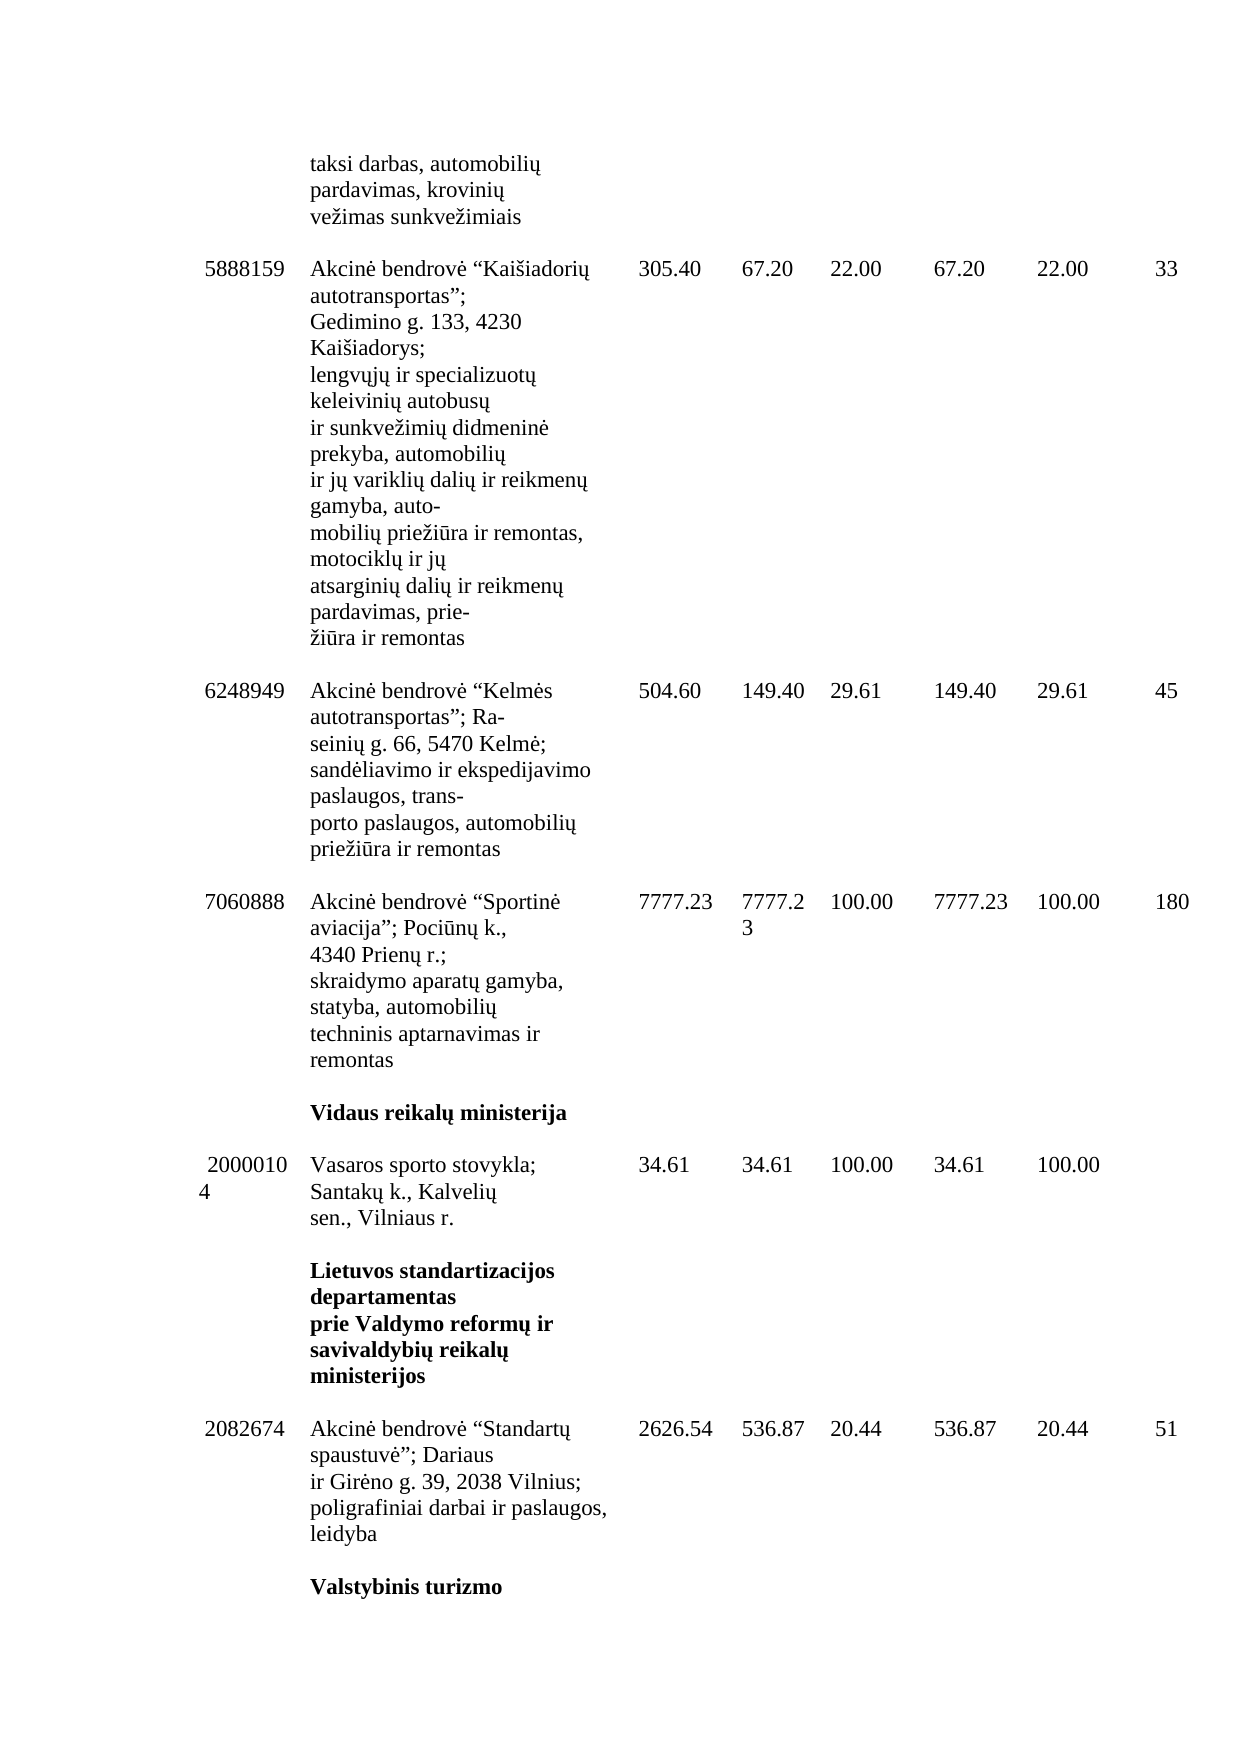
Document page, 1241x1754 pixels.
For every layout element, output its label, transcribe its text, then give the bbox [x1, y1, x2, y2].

table_cell [627, 1547, 730, 1573]
table_cell [1026, 572, 1144, 624]
table_cell [819, 308, 922, 361]
table_cell [1144, 308, 1241, 361]
table_cell 2082674 [188, 1415, 298, 1468]
table_cell [188, 1573, 298, 1599]
table_cell 67.20 [730, 255, 819, 308]
table_cell [1144, 150, 1241, 203]
table_cell 305.40 [627, 255, 730, 308]
table_cell [188, 1547, 298, 1573]
table_cell [922, 1231, 1026, 1257]
table_cell 100.00 [819, 888, 922, 941]
table_cell [922, 1389, 1026, 1415]
table_cell [188, 1310, 298, 1362]
table_cell [730, 1231, 819, 1257]
table_cell [922, 1099, 1026, 1125]
table_cell [627, 229, 730, 255]
table_cell [299, 1547, 627, 1573]
table_cell [1144, 361, 1241, 413]
table_cell [188, 1389, 298, 1415]
table_cell [922, 1020, 1026, 1072]
table_cell [1026, 1073, 1144, 1099]
table_cell [730, 414, 819, 466]
table_cell [627, 1362, 730, 1389]
table_cell žiūra ir remontas [299, 624, 627, 651]
table_cell [730, 1494, 819, 1547]
table_cell [299, 862, 627, 888]
table_cell [188, 730, 298, 756]
table_cell [1144, 1231, 1241, 1257]
table_cell [627, 1073, 730, 1099]
table_cell [922, 308, 1026, 361]
table_cell [188, 1125, 298, 1151]
table_cell 34.61 [730, 1151, 819, 1204]
table_cell [1144, 1020, 1241, 1072]
table_cell [730, 229, 819, 255]
table_cell [1144, 809, 1241, 862]
table_cell 536.87 [922, 1415, 1026, 1468]
table_cell [1144, 862, 1241, 888]
table_cell 7777.23 [627, 888, 730, 941]
table_cell [922, 1573, 1026, 1599]
table_cell [1144, 519, 1241, 572]
table_cell 51 [1144, 1415, 1241, 1468]
table_cell [819, 941, 922, 967]
table_cell [922, 967, 1026, 1020]
table_cell [730, 1547, 819, 1573]
table_cell Gedimino g. 133, 4230 Kaišiadorys; [299, 308, 627, 361]
table_cell 7777.23 [922, 888, 1026, 941]
table_cell [730, 308, 819, 361]
table_cell [1026, 1494, 1144, 1547]
table_cell 180 [1144, 888, 1241, 941]
table_cell [627, 572, 730, 624]
table_cell [1144, 1099, 1241, 1125]
table_cell [1026, 1020, 1144, 1072]
table_cell [627, 756, 730, 809]
table_cell 22.00 [1026, 255, 1144, 308]
table_cell [1144, 1125, 1241, 1151]
table_cell 22.00 [819, 255, 922, 308]
table_cell [627, 519, 730, 572]
table_cell [1144, 203, 1241, 229]
table_cell [1144, 1573, 1241, 1599]
table_cell [188, 1231, 298, 1257]
table_cell [299, 229, 627, 255]
table_cell [188, 624, 298, 651]
table_cell [819, 756, 922, 809]
table_cell [188, 1020, 298, 1072]
table_cell [730, 862, 819, 888]
table_cell [922, 730, 1026, 756]
table_cell [1026, 1125, 1144, 1151]
table_cell [188, 519, 298, 572]
table_cell [627, 624, 730, 651]
table_cell sen., Vilniaus r. [299, 1204, 627, 1231]
table_cell [819, 967, 922, 1020]
table_cell [1144, 229, 1241, 255]
table_cell [922, 624, 1026, 651]
table_cell [922, 229, 1026, 255]
table_cell [819, 203, 922, 229]
table_cell [627, 1231, 730, 1257]
table_cell [1144, 414, 1241, 466]
table_cell [627, 1310, 730, 1362]
table_cell [730, 651, 819, 677]
table_cell 45 [1144, 677, 1241, 730]
table_cell [730, 1204, 819, 1231]
table_cell [188, 1204, 298, 1231]
table_cell [627, 150, 730, 203]
table_cell [730, 756, 819, 809]
table_cell [1026, 229, 1144, 255]
table_cell [299, 1231, 627, 1257]
table_cell [819, 229, 922, 255]
table_cell [819, 1073, 922, 1099]
table_cell [1026, 941, 1144, 967]
table_cell [1026, 1099, 1144, 1125]
table_cell [627, 651, 730, 677]
table_cell [819, 1310, 922, 1362]
table_cell [627, 730, 730, 756]
table_cell 504.60 [627, 677, 730, 730]
table_cell prie Valdymo reformų ir savivaldybių reikalų [299, 1310, 627, 1362]
table_cell [819, 862, 922, 888]
table_cell [299, 1389, 627, 1415]
table_cell [922, 809, 1026, 862]
table_cell [922, 203, 1026, 229]
table_cell [1026, 1547, 1144, 1573]
table_cell [730, 1020, 819, 1072]
table_cell [819, 1020, 922, 1072]
table_cell [819, 1099, 922, 1125]
table_cell porto paslaugos, automobilių priežiūra ir remontas [299, 809, 627, 862]
table_cell [299, 651, 627, 677]
table_cell mobilių priežiūra ir remontas, motociklų ir jų [299, 519, 627, 572]
table_cell [1026, 1573, 1144, 1599]
table_cell [627, 1125, 730, 1151]
table_cell [1026, 756, 1144, 809]
table_cell 20.44 [1026, 1415, 1144, 1468]
table_cell [188, 756, 298, 809]
table_cell [922, 756, 1026, 809]
table_cell [627, 361, 730, 413]
table_cell [922, 1547, 1026, 1573]
table_cell [922, 1362, 1026, 1389]
table_cell [1144, 1310, 1241, 1362]
table_cell 5888159 [188, 255, 298, 308]
table_cell [730, 730, 819, 756]
table_cell 29.61 [1026, 677, 1144, 730]
table_cell [730, 572, 819, 624]
table_cell 29.61 [819, 677, 922, 730]
table_cell Akcinė bendrovė “Standartų spaustuvė”; Dariaus [299, 1415, 627, 1468]
table_cell [819, 1362, 922, 1389]
table_cell [627, 414, 730, 466]
table_cell [627, 862, 730, 888]
table_cell [1026, 1389, 1144, 1415]
table_cell [922, 519, 1026, 572]
table_cell 20.44 [819, 1415, 922, 1468]
table_cell skraidymo aparatų gamyba, statyba, automobilių [299, 967, 627, 1020]
table_cell [188, 572, 298, 624]
table_cell seinių g. 66, 5470 Kelmė; [299, 730, 627, 756]
table_cell [188, 414, 298, 466]
table_cell [730, 519, 819, 572]
table_cell Vidaus reikalų ministerija [299, 1099, 627, 1125]
table_cell 34.61 [627, 1151, 730, 1204]
table_cell [730, 1573, 819, 1599]
table_cell 100.00 [819, 1151, 922, 1204]
table_cell [730, 967, 819, 1020]
table_cell [730, 203, 819, 229]
table_cell [819, 1547, 922, 1573]
table_cell [922, 1204, 1026, 1231]
table_cell [922, 466, 1026, 519]
table_cell 536.87 [730, 1415, 819, 1468]
table_cell [1144, 1257, 1241, 1309]
table_cell [1026, 651, 1144, 677]
table_cell 4340 Prienų r.; [299, 941, 627, 967]
table_cell [819, 1231, 922, 1257]
table_cell [1026, 862, 1144, 888]
table_cell [819, 809, 922, 862]
table_cell [730, 1125, 819, 1151]
table_cell [627, 941, 730, 967]
table_cell [922, 1468, 1026, 1494]
table_cell techninis aptarnavimas ir remontas [299, 1020, 627, 1072]
table_cell 100.00 [1026, 1151, 1144, 1204]
table_cell sandėliavimo ir ekspedijavimo paslaugos, trans- [299, 756, 627, 809]
table_cell [1144, 967, 1241, 1020]
table_cell [299, 1073, 627, 1099]
table_cell [730, 1362, 819, 1389]
table_cell [627, 1204, 730, 1231]
table_cell [730, 1073, 819, 1099]
table_cell [1144, 941, 1241, 967]
table_cell [188, 466, 298, 519]
table_cell [730, 150, 819, 203]
table_cell [188, 941, 298, 967]
table_cell [1144, 651, 1241, 677]
table_cell [1144, 1389, 1241, 1415]
table_cell [188, 361, 298, 413]
table_cell Valstybinis turizmo [299, 1573, 627, 1599]
table_cell [1144, 1468, 1241, 1494]
table_cell [627, 308, 730, 361]
table_cell ir Girėno g. 39, 2038 Vilnius; [299, 1468, 627, 1494]
table_cell [627, 1573, 730, 1599]
table_cell 149.40 [730, 677, 819, 730]
table_cell [922, 572, 1026, 624]
table_cell [627, 967, 730, 1020]
table_cell [1144, 730, 1241, 756]
table_cell [188, 651, 298, 677]
table_cell [1026, 308, 1144, 361]
table_cell Lietuvos standartizacijos departamentas [299, 1257, 627, 1309]
table_cell [188, 150, 298, 203]
table_cell [188, 809, 298, 862]
table_cell [819, 150, 922, 203]
table_cell [730, 1257, 819, 1309]
table_cell [188, 229, 298, 255]
table_cell [819, 361, 922, 413]
table_cell [188, 967, 298, 1020]
table_cell [922, 1257, 1026, 1309]
table_cell [1144, 1151, 1241, 1204]
table_cell [627, 203, 730, 229]
table_cell [922, 862, 1026, 888]
table_cell 2626.54 [627, 1415, 730, 1468]
table_cell ir sunkvežimių didmeninė prekyba, automobilių [299, 414, 627, 466]
table_cell Akcinė bendrovė “Kelmės autotransportas”; Ra- [299, 677, 627, 730]
table_cell [819, 1257, 922, 1309]
table_cell Akcinė bendrovė “Kaišiadorių autotransportas”; [299, 255, 627, 308]
table_cell [1026, 1468, 1144, 1494]
table_cell [627, 1020, 730, 1072]
table_cell [1026, 414, 1144, 466]
table_cell [627, 1494, 730, 1547]
table_cell [730, 1389, 819, 1415]
table_cell [730, 1099, 819, 1125]
table_cell [1144, 1204, 1241, 1231]
table_cell [730, 1310, 819, 1362]
table_cell [188, 1494, 298, 1547]
table_cell [1026, 809, 1144, 862]
table_cell [819, 414, 922, 466]
table_cell lengvųjų ir specializuotų keleivinių autobusų [299, 361, 627, 413]
table_cell [1144, 466, 1241, 519]
table_cell [1144, 1547, 1241, 1573]
table_cell [1026, 519, 1144, 572]
table_cell [819, 1125, 922, 1151]
table_cell [730, 809, 819, 862]
table_cell atsarginių dalių ir reikmenų pardavimas, prie- [299, 572, 627, 624]
table_cell [819, 1573, 922, 1599]
table_cell [188, 308, 298, 361]
table_cell [1144, 756, 1241, 809]
table_cell [819, 624, 922, 651]
table_cell [819, 1204, 922, 1231]
table_cell [627, 809, 730, 862]
table_cell [188, 1257, 298, 1309]
table_cell [1026, 361, 1144, 413]
table_cell [922, 941, 1026, 967]
table_cell [730, 466, 819, 519]
table_cell [819, 1468, 922, 1494]
table_cell [627, 1468, 730, 1494]
table_cell [188, 1099, 298, 1125]
table_cell [922, 361, 1026, 413]
table_cell [922, 1494, 1026, 1547]
table_cell [1026, 203, 1144, 229]
table_cell [188, 1468, 298, 1494]
table_cell [1144, 1494, 1241, 1547]
table_cell [627, 1389, 730, 1415]
table_cell 100.00 [1026, 888, 1144, 941]
table_cell [1026, 466, 1144, 519]
table_cell [627, 1099, 730, 1125]
table_cell [188, 862, 298, 888]
table_cell [1144, 1362, 1241, 1389]
table_cell 67.20 [922, 255, 1026, 308]
table_cell 34.61 [922, 1151, 1026, 1204]
table_cell [188, 1073, 298, 1099]
table_cell [1026, 1257, 1144, 1309]
table_cell [922, 1310, 1026, 1362]
table_cell [922, 651, 1026, 677]
table_cell [1026, 1231, 1144, 1257]
table_cell Akcinė bendrovė “Sportinė aviacija”; Pociūnų k., [299, 888, 627, 941]
table_cell 149.40 [922, 677, 1026, 730]
table_cell [819, 466, 922, 519]
table_cell [922, 150, 1026, 203]
table_cell [922, 414, 1026, 466]
table_cell 7777.23 [730, 888, 819, 941]
table_cell [922, 1125, 1026, 1151]
table_cell [819, 730, 922, 756]
table_cell [1026, 1362, 1144, 1389]
table_cell [188, 203, 298, 229]
table_cell taksi darbas, automobilių pardavimas, krovinių [299, 150, 627, 203]
table_cell vežimas sunkvežimiais [299, 203, 627, 229]
table_cell 7060888 [188, 888, 298, 941]
table_cell [730, 624, 819, 651]
table_cell ir jų variklių dalių ir reikmenų gamyba, auto- [299, 466, 627, 519]
table_cell [188, 1362, 298, 1389]
table_cell [819, 651, 922, 677]
table_cell [1026, 1204, 1144, 1231]
table_cell [1144, 624, 1241, 651]
table_cell Vasaros sporto stovykla; Santakų k., Kalvelių [299, 1151, 627, 1204]
table_cell 20000104 [188, 1151, 298, 1204]
table_cell [627, 1257, 730, 1309]
table_cell [1026, 1310, 1144, 1362]
table_cell [1026, 624, 1144, 651]
table_cell [1026, 967, 1144, 1020]
table_cell [922, 1073, 1026, 1099]
table_cell [1144, 572, 1241, 624]
table_cell poligrafiniai darbai ir paslaugos, leidyba [299, 1494, 627, 1547]
table_cell 33 [1144, 255, 1241, 308]
table_cell [730, 941, 819, 967]
table_cell 6248949 [188, 677, 298, 730]
table_cell [819, 519, 922, 572]
table_cell [1026, 150, 1144, 203]
table_cell [627, 466, 730, 519]
table_cell [299, 1125, 627, 1151]
table_cell ministerijos [299, 1362, 627, 1389]
table_cell [819, 1494, 922, 1547]
table_cell [819, 572, 922, 624]
table_cell [1026, 730, 1144, 756]
table_cell [1144, 1073, 1241, 1099]
table_cell [730, 1468, 819, 1494]
table_cell [730, 361, 819, 413]
table_cell [819, 1389, 922, 1415]
